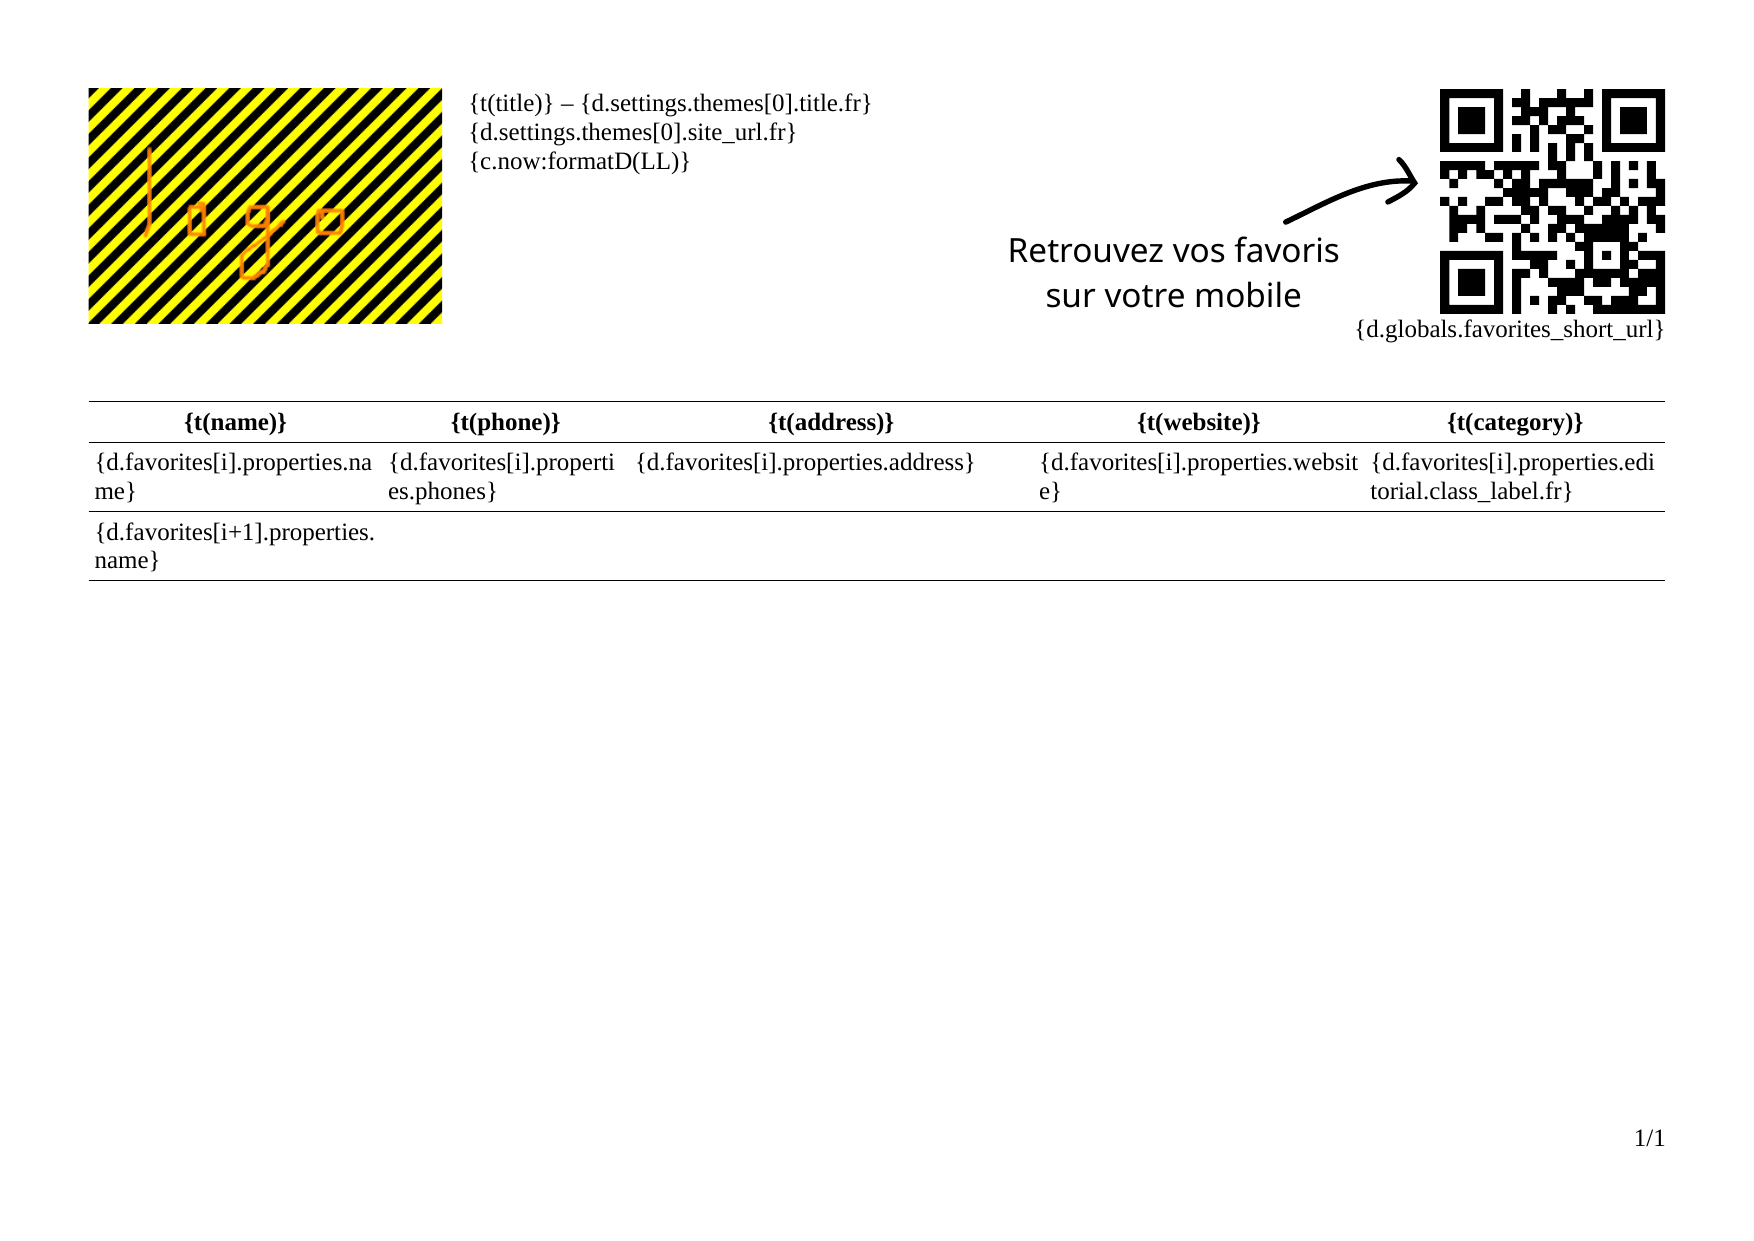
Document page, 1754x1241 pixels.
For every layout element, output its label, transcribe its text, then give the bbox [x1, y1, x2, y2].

table_cell [1365, 512, 1665, 580]
table_cell {d.favorites[i].properties.website} [1033, 443, 1364, 511]
table_cell {d.favorites[i].properties.phones} [382, 443, 629, 511]
table_cell {d.favorites[i].properties.name} [89, 443, 382, 511]
table_header {t(phone)} [382, 402, 629, 442]
picture [88, 88, 443, 324]
table_header {t(category)} [1365, 402, 1665, 442]
table_header {t(website)} [1033, 402, 1364, 442]
table_header {t(name)} [89, 402, 382, 442]
table_header {t(address)} [629, 402, 1033, 442]
table_cell {d.favorites[i+1].properties.name} [89, 512, 382, 580]
table_cell {d.favorites[i].properties.address} [629, 443, 1033, 511]
table_cell [1033, 512, 1364, 580]
table_cell [629, 512, 1033, 580]
table_cell {d.favorites[i].properties.editorial.class_label.fr} [1365, 443, 1665, 511]
table_cell [382, 512, 629, 580]
